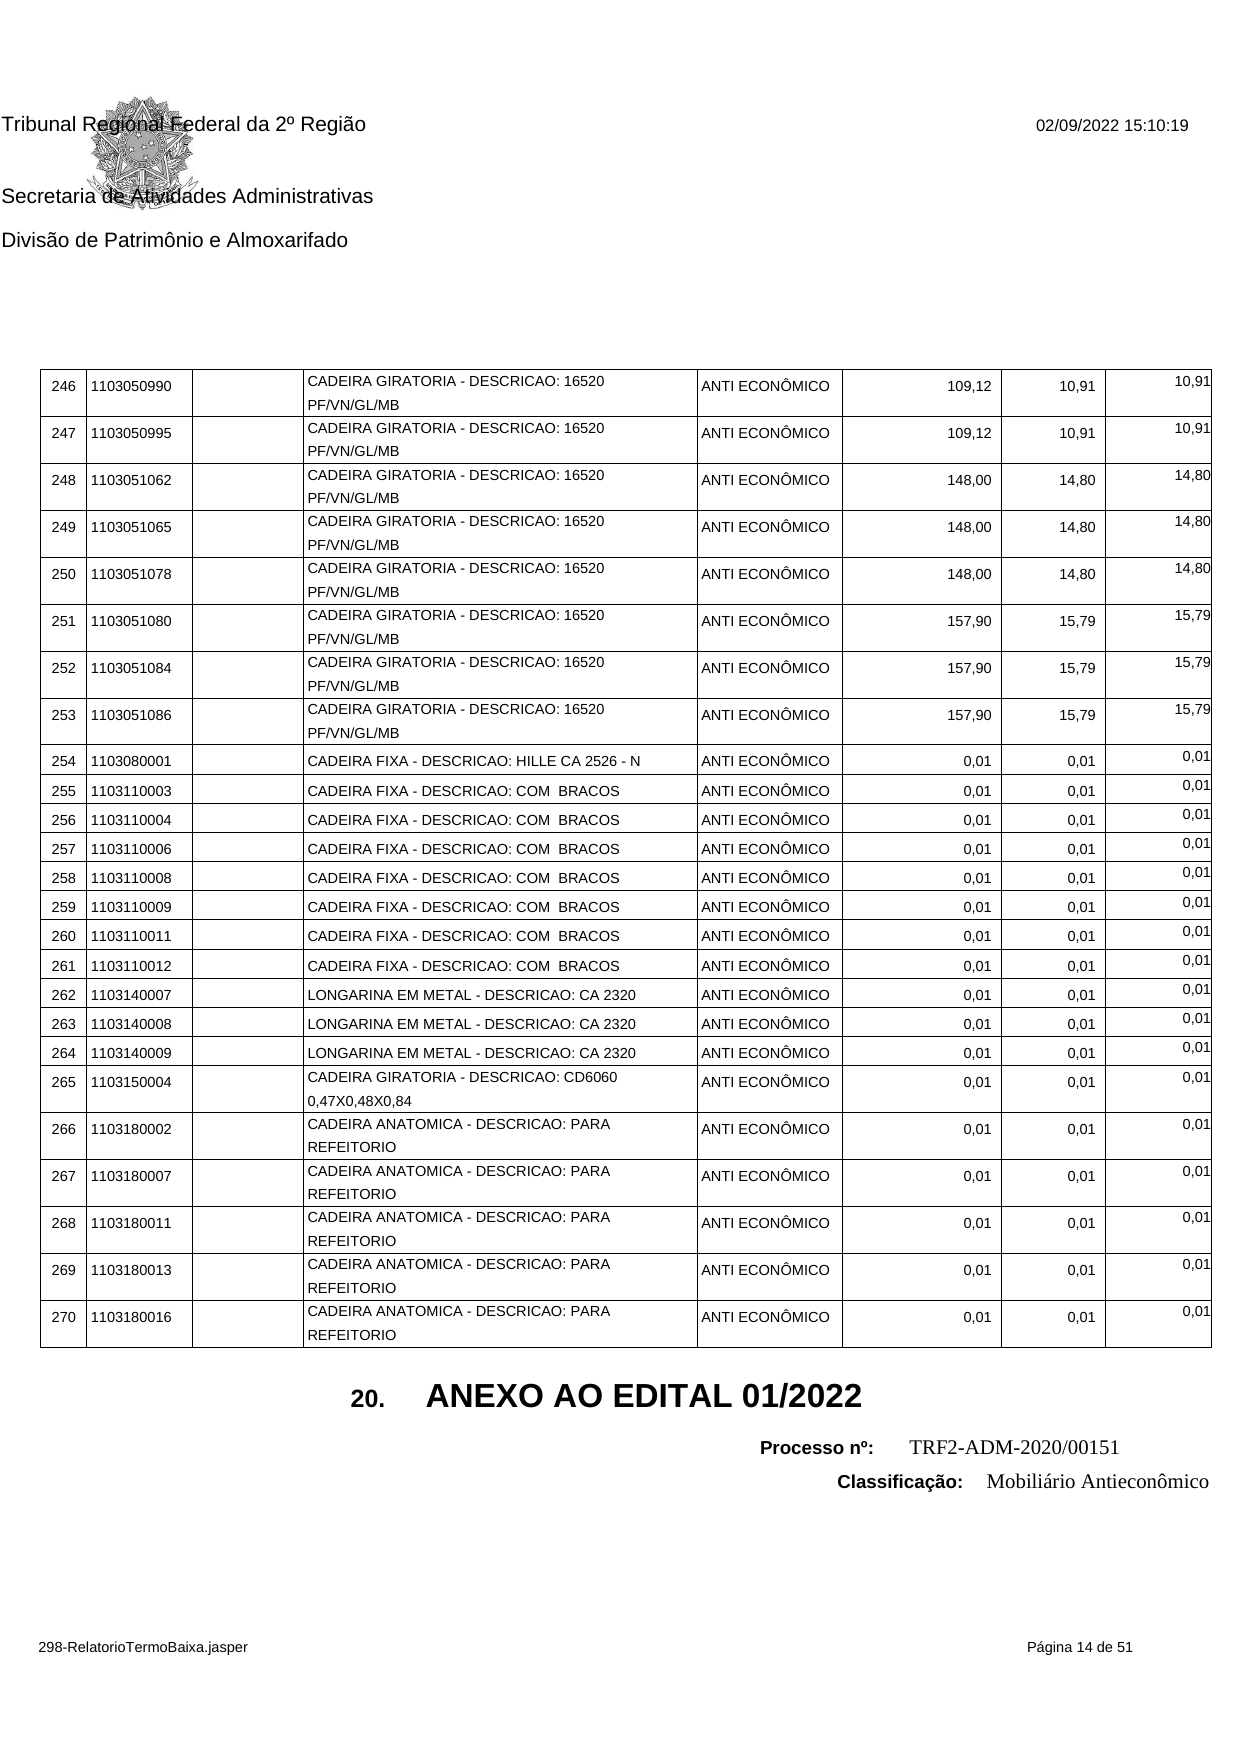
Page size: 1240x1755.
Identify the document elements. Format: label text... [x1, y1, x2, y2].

table_cell 0,01 [843, 804, 1001, 832]
table_cell [193, 1113, 303, 1159]
table_cell 0,01 [1106, 1066, 1211, 1112]
table_cell 0,01 [1002, 833, 1105, 861]
table_cell ANTI ECONÔMICO [698, 950, 842, 978]
table_cell 14,80 [1002, 511, 1105, 557]
table_cell 15,79 [1002, 605, 1105, 651]
table_cell ANTI ECONÔMICO [698, 1008, 842, 1036]
table_cell ANTI ECONÔMICO [698, 417, 842, 463]
table_cell 268 [41, 1207, 86, 1253]
table_cell 0,01 [843, 920, 1001, 948]
table_cell 259 [41, 891, 86, 919]
table_cell ANTI ECONÔMICO [698, 1207, 842, 1253]
table_cell 1103180007 [87, 1160, 192, 1206]
table_cell 0,01 [1002, 920, 1105, 948]
table_cell 1103110009 [87, 891, 192, 919]
table_cell 10,91 [1002, 370, 1105, 416]
table_cell 1103110004 [87, 804, 192, 832]
table_cell 1103110011 [87, 920, 192, 948]
table_cell 0,01 [1002, 1113, 1105, 1159]
table_cell 264 [41, 1037, 86, 1065]
table_cell 109,12 [843, 417, 1001, 463]
table_cell 0,01 [1002, 1207, 1105, 1253]
table_cell 0,01 [843, 1037, 1001, 1065]
table_cell 14,80 [1106, 511, 1211, 557]
table_cell CADEIRA FIXA - DESCRICAO: HILLE CA 2526 - N [304, 745, 697, 773]
table_cell LONGARINA EM METAL - DESCRICAO: CA 2320 [304, 979, 697, 1007]
table_cell 0,01 [843, 1160, 1001, 1206]
table_cell 1103140008 [87, 1008, 192, 1036]
table_cell CADEIRA GIRATORIA - DESCRICAO: 16520 PF/VN/GL/MB [304, 699, 697, 744]
table_cell ANTI ECONÔMICO [698, 464, 842, 510]
table_cell [193, 920, 303, 948]
table_cell CADEIRA FIXA - DESCRICAO: COM BRACOS [304, 804, 697, 832]
table_cell 247 [41, 417, 86, 463]
table_cell 269 [41, 1254, 86, 1300]
table_cell [193, 1160, 303, 1206]
table_cell 157,90 [843, 699, 1001, 744]
table_cell 0,01 [843, 1008, 1001, 1036]
table_cell 261 [41, 950, 86, 978]
table_cell ANTI ECONÔMICO [698, 652, 842, 697]
table_cell 250 [41, 558, 86, 604]
table_cell 265 [41, 1066, 86, 1112]
table_cell 109,12 [843, 370, 1001, 416]
table_cell CADEIRA ANATOMICA - DESCRICAO: PARA REFEITORIO [304, 1207, 697, 1253]
table_cell 0,01 [843, 1301, 1001, 1347]
table_cell 15,79 [1002, 652, 1105, 697]
table_cell 0,01 [1106, 891, 1211, 919]
table_cell 1103110012 [87, 950, 192, 978]
table_cell ANTI ECONÔMICO [698, 1113, 842, 1159]
table_cell CADEIRA GIRATORIA - DESCRICAO: 16520 PF/VN/GL/MB [304, 605, 697, 651]
table_cell [193, 745, 303, 773]
table_cell 15,79 [1106, 699, 1211, 744]
table_cell 270 [41, 1301, 86, 1347]
table_cell 157,90 [843, 652, 1001, 697]
table_cell 0,01 [1106, 1301, 1211, 1347]
table_cell 1103180002 [87, 1113, 192, 1159]
table_cell [193, 950, 303, 978]
table_cell 15,79 [1106, 652, 1211, 697]
table_cell [193, 370, 303, 416]
table_cell 1103150004 [87, 1066, 192, 1112]
table_cell 0,01 [1002, 1008, 1105, 1036]
table_cell ANTI ECONÔMICO [698, 370, 842, 416]
table_cell 0,01 [1002, 979, 1105, 1007]
table_cell CADEIRA GIRATORIA - DESCRICAO: 16520 PF/VN/GL/MB [304, 652, 697, 697]
table_cell 0,01 [1106, 950, 1211, 978]
table_cell 0,01 [1002, 775, 1105, 803]
table_cell 1103050995 [87, 417, 192, 463]
table_cell [193, 699, 303, 744]
table_cell 0,01 [1002, 745, 1105, 773]
table_cell 0,01 [1002, 950, 1105, 978]
table_cell 1103051065 [87, 511, 192, 557]
table_cell 267 [41, 1160, 86, 1206]
table_cell 148,00 [843, 511, 1001, 557]
table_cell 0,01 [1002, 1066, 1105, 1112]
table_cell 0,01 [843, 891, 1001, 919]
table_cell [193, 833, 303, 861]
table_cell 1103110003 [87, 775, 192, 803]
table_cell 10,91 [1106, 417, 1211, 463]
table_cell 1103180016 [87, 1301, 192, 1347]
table_cell 0,01 [843, 1254, 1001, 1300]
table_cell [193, 652, 303, 697]
table_cell 251 [41, 605, 86, 651]
table_cell 0,01 [1106, 775, 1211, 803]
table_cell ANTI ECONÔMICO [698, 1301, 842, 1347]
table_cell 1103180013 [87, 1254, 192, 1300]
table_cell 252 [41, 652, 86, 697]
table_cell 0,01 [1106, 745, 1211, 773]
table_cell [193, 558, 303, 604]
table_cell [193, 1008, 303, 1036]
table_cell CADEIRA ANATOMICA - DESCRICAO: PARA REFEITORIO [304, 1160, 697, 1206]
table_cell 0,01 [1106, 862, 1211, 890]
table_cell 148,00 [843, 464, 1001, 510]
table_cell 1103080001 [87, 745, 192, 773]
table_cell [193, 464, 303, 510]
table_cell 249 [41, 511, 86, 557]
table_cell 1103140009 [87, 1037, 192, 1065]
table_cell CADEIRA FIXA - DESCRICAO: COM BRACOS [304, 862, 697, 890]
table_cell 14,80 [1002, 464, 1105, 510]
table_cell ANTI ECONÔMICO [698, 775, 842, 803]
table_cell [193, 979, 303, 1007]
table_cell 0,01 [843, 1113, 1001, 1159]
table_cell CADEIRA GIRATORIA - DESCRICAO: 16520 PF/VN/GL/MB [304, 464, 697, 510]
table_cell ANTI ECONÔMICO [698, 804, 842, 832]
text Classificação: Mobiliário Antieconômico [0, 1471, 1214, 1493]
table_cell [193, 605, 303, 651]
table_cell [193, 511, 303, 557]
table_cell 0,01 [1002, 804, 1105, 832]
table_cell ANTI ECONÔMICO [698, 1254, 842, 1300]
table_cell CADEIRA FIXA - DESCRICAO: COM BRACOS [304, 920, 697, 948]
table_cell ANTI ECONÔMICO [698, 1037, 842, 1065]
table_cell [193, 1301, 303, 1347]
table_cell CADEIRA GIRATORIA - DESCRICAO: 16520 PF/VN/GL/MB [304, 370, 697, 416]
table_cell [193, 775, 303, 803]
table_cell 0,01 [843, 1207, 1001, 1253]
table_cell 0,01 [1002, 1301, 1105, 1347]
table_cell 148,00 [843, 558, 1001, 604]
table_cell ANTI ECONÔMICO [698, 891, 842, 919]
table_cell ANTI ECONÔMICO [698, 920, 842, 948]
table_cell ANTI ECONÔMICO [698, 605, 842, 651]
table_cell 266 [41, 1113, 86, 1159]
table_cell ANTI ECONÔMICO [698, 745, 842, 773]
table_cell 157,90 [843, 605, 1001, 651]
table_cell 1103140007 [87, 979, 192, 1007]
table_cell CADEIRA GIRATORIA - DESCRICAO: CD6060 0,47X0,48X0,84 [304, 1066, 697, 1112]
table_cell 260 [41, 920, 86, 948]
table_cell 0,01 [843, 862, 1001, 890]
table_cell CADEIRA FIXA - DESCRICAO: COM BRACOS [304, 833, 697, 861]
table_cell ANTI ECONÔMICO [698, 1066, 842, 1112]
table_cell 1103050990 [87, 370, 192, 416]
table_cell [193, 1037, 303, 1065]
table_cell CADEIRA GIRATORIA - DESCRICAO: 16520 PF/VN/GL/MB [304, 511, 697, 557]
table_cell LONGARINA EM METAL - DESCRICAO: CA 2320 [304, 1037, 697, 1065]
table_cell 0,01 [1106, 1008, 1211, 1036]
subtitle ANEXO AO EDITAL 01/2022 [0, 1376, 1213, 1414]
table_cell 0,01 [1106, 1254, 1211, 1300]
table_cell 0,01 [1106, 1207, 1211, 1253]
table_cell LONGARINA EM METAL - DESCRICAO: CA 2320 [304, 1008, 697, 1036]
text Processo nº: TRF2-ADM-2020/00151 [0, 1437, 1214, 1459]
table_cell 256 [41, 804, 86, 832]
table_cell 0,01 [1106, 979, 1211, 1007]
table_cell 0,01 [843, 833, 1001, 861]
table_cell ANTI ECONÔMICO [698, 862, 842, 890]
table_cell CADEIRA FIXA - DESCRICAO: COM BRACOS [304, 891, 697, 919]
table_cell 1103051080 [87, 605, 192, 651]
table_cell CADEIRA ANATOMICA - DESCRICAO: PARA REFEITORIO [304, 1113, 697, 1159]
table_cell 0,01 [843, 950, 1001, 978]
table_cell 248 [41, 464, 86, 510]
table_cell 10,91 [1002, 417, 1105, 463]
table_cell 0,01 [843, 745, 1001, 773]
table_cell 15,79 [1106, 605, 1211, 651]
table_cell CADEIRA FIXA - DESCRICAO: COM BRACOS [304, 775, 697, 803]
table_cell [193, 1254, 303, 1300]
table_cell 14,80 [1106, 558, 1211, 604]
table_cell 1103180011 [87, 1207, 192, 1253]
table_cell 0,01 [1002, 1254, 1105, 1300]
table_cell 254 [41, 745, 86, 773]
table_cell CADEIRA GIRATORIA - DESCRICAO: 16520 PF/VN/GL/MB [304, 558, 697, 604]
table_cell 1103110008 [87, 862, 192, 890]
table_cell 263 [41, 1008, 86, 1036]
table_cell [193, 417, 303, 463]
table_cell 0,01 [1002, 891, 1105, 919]
table_cell CADEIRA ANATOMICA - DESCRICAO: PARA REFEITORIO [304, 1301, 697, 1347]
table_cell 257 [41, 833, 86, 861]
table_cell 255 [41, 775, 86, 803]
table_cell ANTI ECONÔMICO [698, 979, 842, 1007]
table_cell [193, 804, 303, 832]
table_cell CADEIRA GIRATORIA - DESCRICAO: 16520 PF/VN/GL/MB [304, 417, 697, 463]
table_cell 253 [41, 699, 86, 744]
table_cell 10,91 [1106, 370, 1211, 416]
table_cell [193, 891, 303, 919]
table_cell 0,01 [1002, 1160, 1105, 1206]
table_cell 262 [41, 979, 86, 1007]
table_cell ANTI ECONÔMICO [698, 1160, 842, 1206]
table_cell 14,80 [1002, 558, 1105, 604]
table_cell [193, 1066, 303, 1112]
table_cell 1103110006 [87, 833, 192, 861]
table_cell 0,01 [843, 775, 1001, 803]
table_cell 15,79 [1002, 699, 1105, 744]
table_cell 0,01 [1106, 833, 1211, 861]
table_cell 0,01 [843, 1066, 1001, 1112]
table_cell 0,01 [1002, 862, 1105, 890]
table_cell 0,01 [1106, 920, 1211, 948]
table_cell ANTI ECONÔMICO [698, 511, 842, 557]
table_cell 0,01 [1002, 1037, 1105, 1065]
table_cell 1103051062 [87, 464, 192, 510]
table_cell 1103051084 [87, 652, 192, 697]
table_cell ANTI ECONÔMICO [698, 833, 842, 861]
table_cell ANTI ECONÔMICO [698, 558, 842, 604]
table_cell 14,80 [1106, 464, 1211, 510]
table_cell 0,01 [1106, 1037, 1211, 1065]
table_cell 1103051086 [87, 699, 192, 744]
table_cell 0,01 [843, 979, 1001, 1007]
table_cell 1103051078 [87, 558, 192, 604]
table_cell CADEIRA FIXA - DESCRICAO: COM BRACOS [304, 950, 697, 978]
table_cell 0,01 [1106, 1160, 1211, 1206]
table_cell [193, 1207, 303, 1253]
table_cell [193, 862, 303, 890]
table_cell CADEIRA ANATOMICA - DESCRICAO: PARA REFEITORIO [304, 1254, 697, 1300]
table_cell 258 [41, 862, 86, 890]
table_cell 0,01 [1106, 804, 1211, 832]
table_cell 246 [41, 370, 86, 416]
table_cell ANTI ECONÔMICO [698, 699, 842, 744]
table_cell 0,01 [1106, 1113, 1211, 1159]
